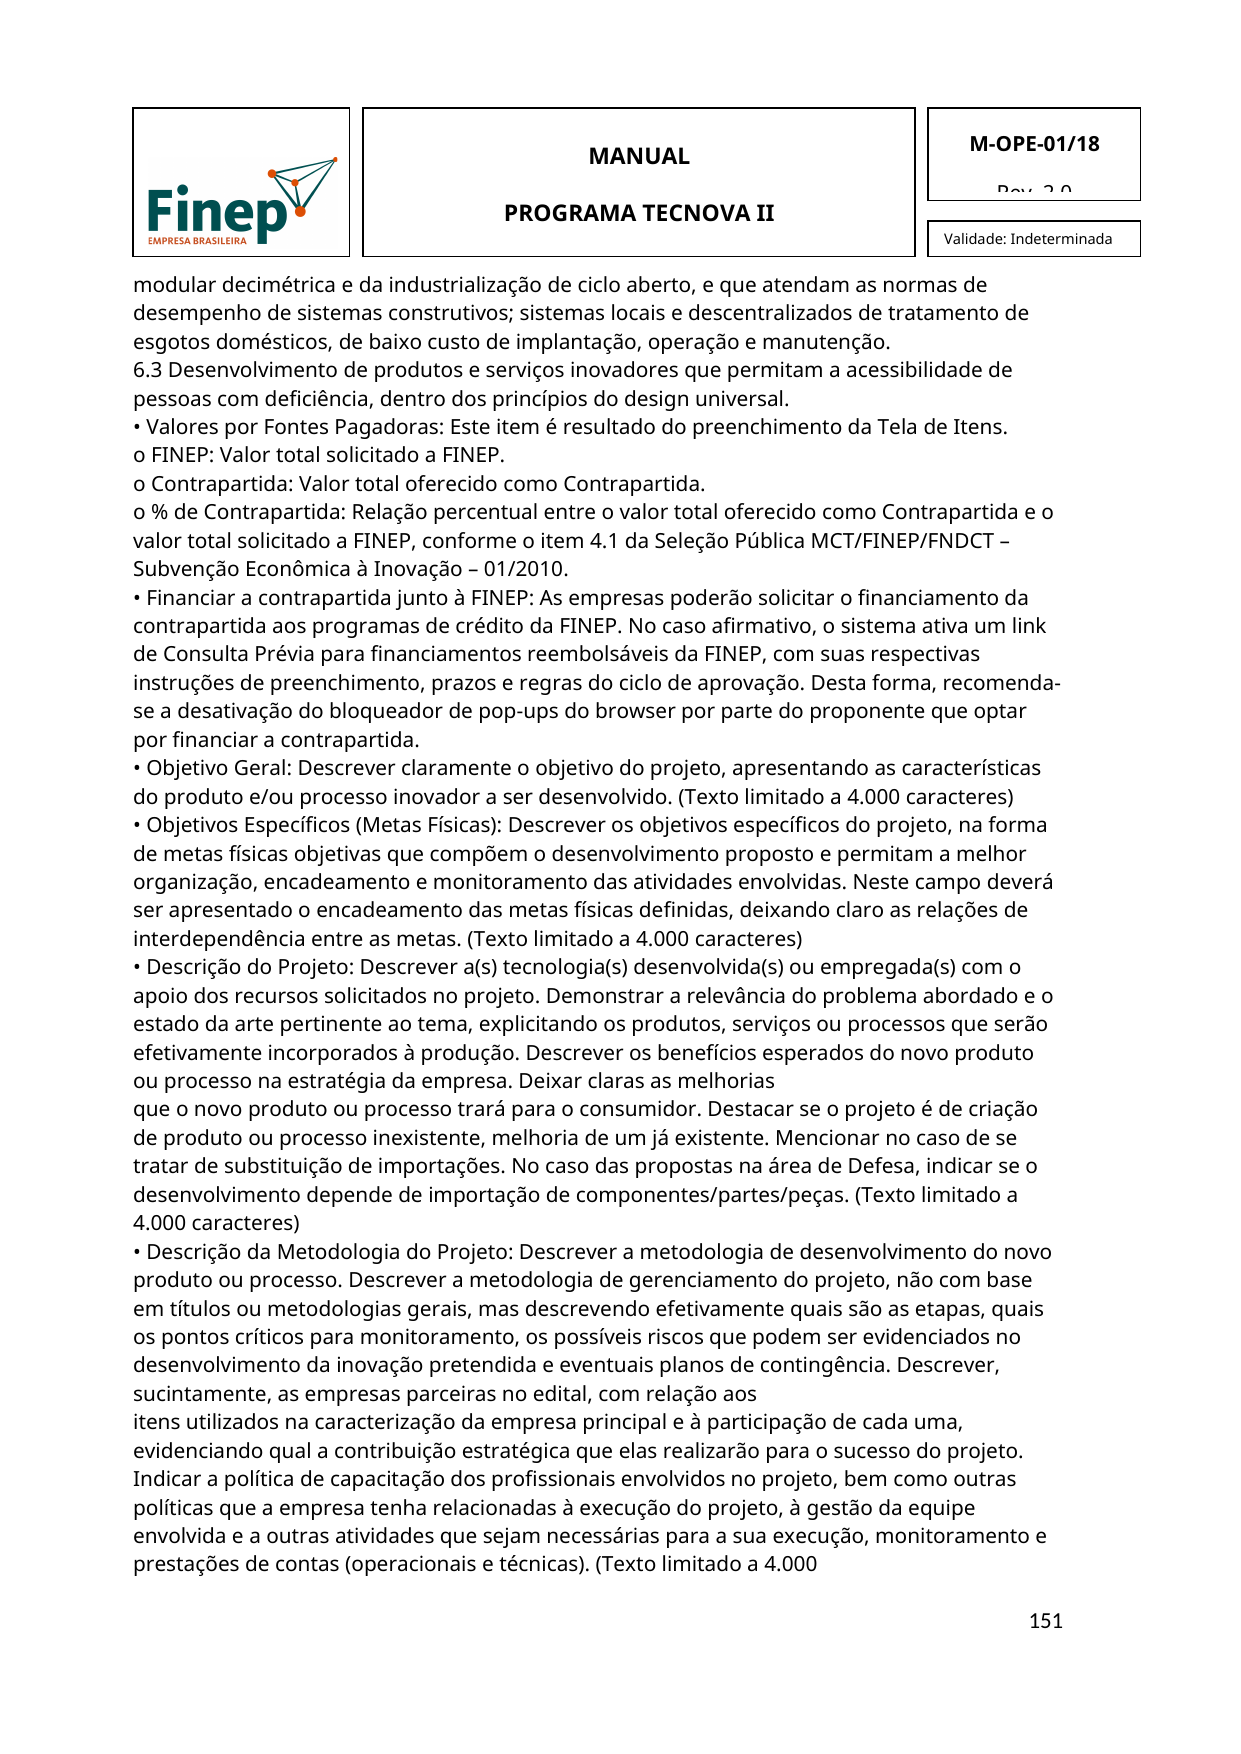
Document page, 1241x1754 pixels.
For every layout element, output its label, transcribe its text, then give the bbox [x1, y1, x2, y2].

text • Descrição do Projeto: Descrever a(s) tecnologia(s) desenvolvida(s) ou empregada(s) com o apoio dos recursos solicitados no projeto. Demonstrar a relevância do problema abordado e o estado da arte pertinente ao tema, explicitando os produtos, serviços ou processos que serão efetivamente incorporados à produção. Descrever os benefícios esperados do novo produto ou processo na estratégia da empresa. Deixar claras as melhorias [133, 952, 1063, 1094]
text • Descrição da Metodologia do Projeto: Descrever a metodologia de desenvolvimento do novo produto ou processo. Descrever a metodologia de gerenciamento do projeto, não com base em títulos ou metodologias gerais, mas descrevendo efetivamente quais são as etapas, quais os pontos críticos para monitoramento, os possíveis riscos que podem ser evidenciados no desenvolvimento da inovação pretendida e eventuais planos de contingência. Descrever, sucintamente, as empresas parceiras no edital, com relação aos [133, 1237, 1063, 1407]
text o FINEP: Valor total solicitado a FINEP. [133, 441, 1063, 469]
text • Financiar a contrapartida junto à FINEP: As empresas poderão solicitar o financiamento da contrapartida aos programas de crédito da FINEP. No caso afirmativo, o sistema ativa um link de Consulta Prévia para financiamentos reembolsáveis da FINEP, com suas respectivas instruções de preenchimento, prazos e regras do ciclo de aprovação. Desta forma, recomenda-se a desativação do bloqueador de pop-ups do browser por parte do proponente que optar por financiar a contrapartida. [133, 583, 1063, 753]
text • Objetivos Específicos (Metas Físicas): Descrever os objetivos específicos do projeto, na forma de metas físicas objetivas que compõem o desenvolvimento proposto e permitam a melhor organização, encadeamento e monitoramento das atividades envolvidas. Neste campo deverá ser apresentado o encadeamento das metas físicas definidas, deixando claro as relações de interdependência entre as metas. (Texto limitado a 4.000 caracteres) [133, 810, 1063, 952]
text o Contrapartida: Valor total oferecido como Contrapartida. [133, 469, 1063, 497]
text o % de Contrapartida: Relação percentual entre o valor total oferecido como Contrapartida e o valor total solicitado a FINEP, conforme o item 4.1 da Seleção Pública MCT/FINEP/FNDCT – Subvenção Econômica à Inovação – 01/2010. [133, 497, 1063, 583]
text modular decimétrica e da industrialização de ciclo aberto, e que atendam as normas de desempenho de sistemas construtivos; sistemas locais e descentralizados de tratamento de esgotos domésticos, de baixo custo de implantação, operação e manutenção. [133, 270, 1063, 355]
text • Valores por Fontes Pagadoras: Este item é resultado do preenchimento da Tela de Itens. [133, 412, 1063, 441]
text itens utilizados na caracterização da empresa principal e à participação de cada uma, evidenciando qual a contribuição estratégica que elas realizarão para o sucesso do projeto. Indicar a política de capacitação dos profissionais envolvidos no projeto, bem como outras políticas que a empresa tenha relacionadas à execução do projeto, à gestão da equipe envolvida e a outras atividades que sejam necessárias para a sua execução, monitoramento e prestações de contas (operacionais e técnicas). (Texto limitado a 4.000 [133, 1407, 1063, 1578]
text 6.3 Desenvolvimento de produtos e serviços inovadores que permitam a acessibilidade de pessoas com deficiência, dentro dos princípios do design universal. [133, 355, 1063, 412]
text que o novo produto ou processo trará para o consumidor. Destacar se o projeto é de criação de produto ou processo inexistente, melhoria de um já existente. Mencionar no caso de se tratar de substituição de importações. No caso das propostas na área de Defesa, indicar se o desenvolvimento depende de importação de componentes/partes/peças. (Texto limitado a 4.000 caracteres) [133, 1094, 1063, 1237]
text • Objetivo Geral: Descrever claramente o objetivo do projeto, apresentando as características do produto e/ou processo inovador a ser desenvolvido. (Texto limitado a 4.000 caracteres) [133, 753, 1063, 810]
